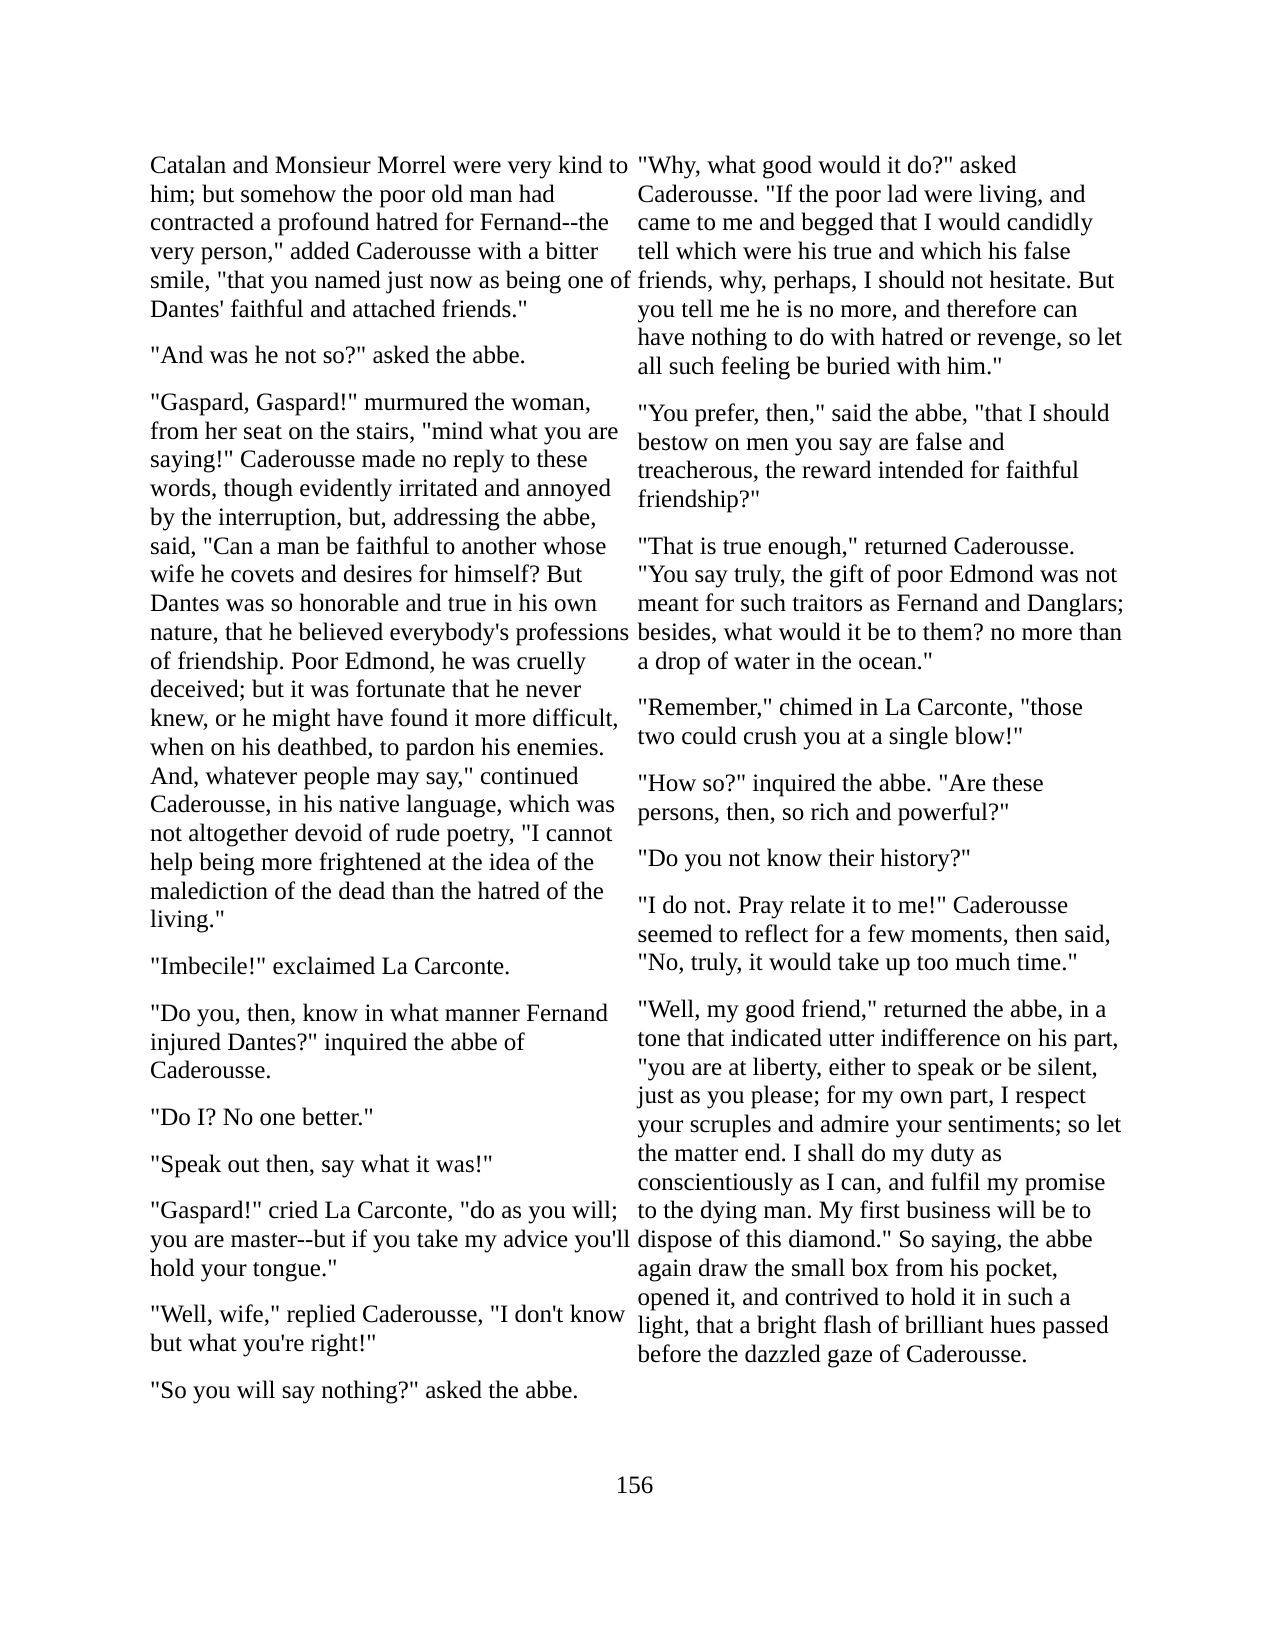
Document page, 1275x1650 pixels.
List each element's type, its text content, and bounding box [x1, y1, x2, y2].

text Catalan and Monsieur Morrel were very kind to him; but somehow the poor old man had contracted a profound hatred for Fernand--the very person," added Caderousse with a bitter smile, "that you named just now as being one of Dantes' faithful and attached friends." [150, 150, 637, 322]
text "I do not. Pray relate it to me!" Caderousse seemed to reflect for a few moments, then said, "No, truly, it would take up too much time." [637, 890, 1125, 976]
text "That is true enough," returned Caderousse. "You say truly, the gift of poor Edmond was not meant for such traitors as Fernand and Danglars; besides, what would it be to them? no more than a drop of water in the ocean." [637, 531, 1125, 674]
text "Gaspard, Gaspard!" murmured the woman, from her seat on the stairs, "mind what you are saying!" Caderousse made no reply to these words, though evidently irritated and annoyed by the interruption, but, addressing the abbe, said, "Can a man be faithful to another whose wife he covets and desires for himself? But Dantes was so honorable and true in his own nature, that he believed everybody's professions of friendship. Poor Edmond, he was cruelly deceived; but it was fortunate that he never knew, or he might have found it more difficult, when on his deathbed, to pardon his enemies. And, whatever people may say," continued Caderousse, in his native language, which was not altogether devoid of rude poetry, "I cannot help being more frightened at the idea of the malediction of the dead than the hatred of the living." [150, 387, 637, 933]
text "Speak out then, say what it was!" [150, 1149, 637, 1177]
text "Imbecile!" exclaimed La Carconte. [150, 951, 637, 980]
text "Why, what good would it do?" asked Caderousse. "If the poor lad were living, and came to me and begged that I would candidly tell which were his true and which his false friends, why, perhaps, I should not hesitate. But you tell me he is no more, and therefore can have nothing to do with hatred or revenge, so let all such feeling be buried with him." [637, 150, 1125, 380]
text "Remember," chimed in La Carconte, "those two could crush you at a single blow!" [637, 692, 1125, 750]
text "Gaspard!" cried La Carconte, "do as you will; you are master--but if you take my advice you'll hold your tongue." [150, 1195, 637, 1282]
text "Do you, then, know in what manner Fernand injured Dantes?" inquired the abbe of Caderousse. [150, 998, 637, 1084]
text "You prefer, then," said the abbe, "that I should bestow on men you say are false and treacherous, the reward intended for faithful friendship?" [637, 398, 1125, 513]
text "So you will say nothing?" asked the abbe. [150, 1375, 637, 1404]
text "Well, wife," replied Caderousse, "I don't know but what you're right!" [150, 1299, 637, 1357]
text "Do I? No one better." [150, 1102, 637, 1131]
text "How so?" inquired the abbe. "Are these persons, then, so rich and powerful?" [637, 768, 1125, 825]
text "And was he not so?" asked the abbe. [150, 340, 637, 369]
text "Do you not know their history?" [637, 843, 1125, 872]
text "Well, my good friend," returned the abbe, in a tone that indicated utter indifference on his part, "you are at liberty, either to speak or be silent, just as you please; for my own part, I respect your scruples and admire your sentiments; so let the matter end. I shall do my duty as conscientiously as I can, and fulfil my promise to the dying man. My first business will be to dispose of this diamond." So saying, the abbe again draw the small box from his pocket, opened it, and contrived to hold it in such a light, that a bright flash of brilliant hues passed before the dazzled gaze of Caderousse. [637, 994, 1125, 1368]
